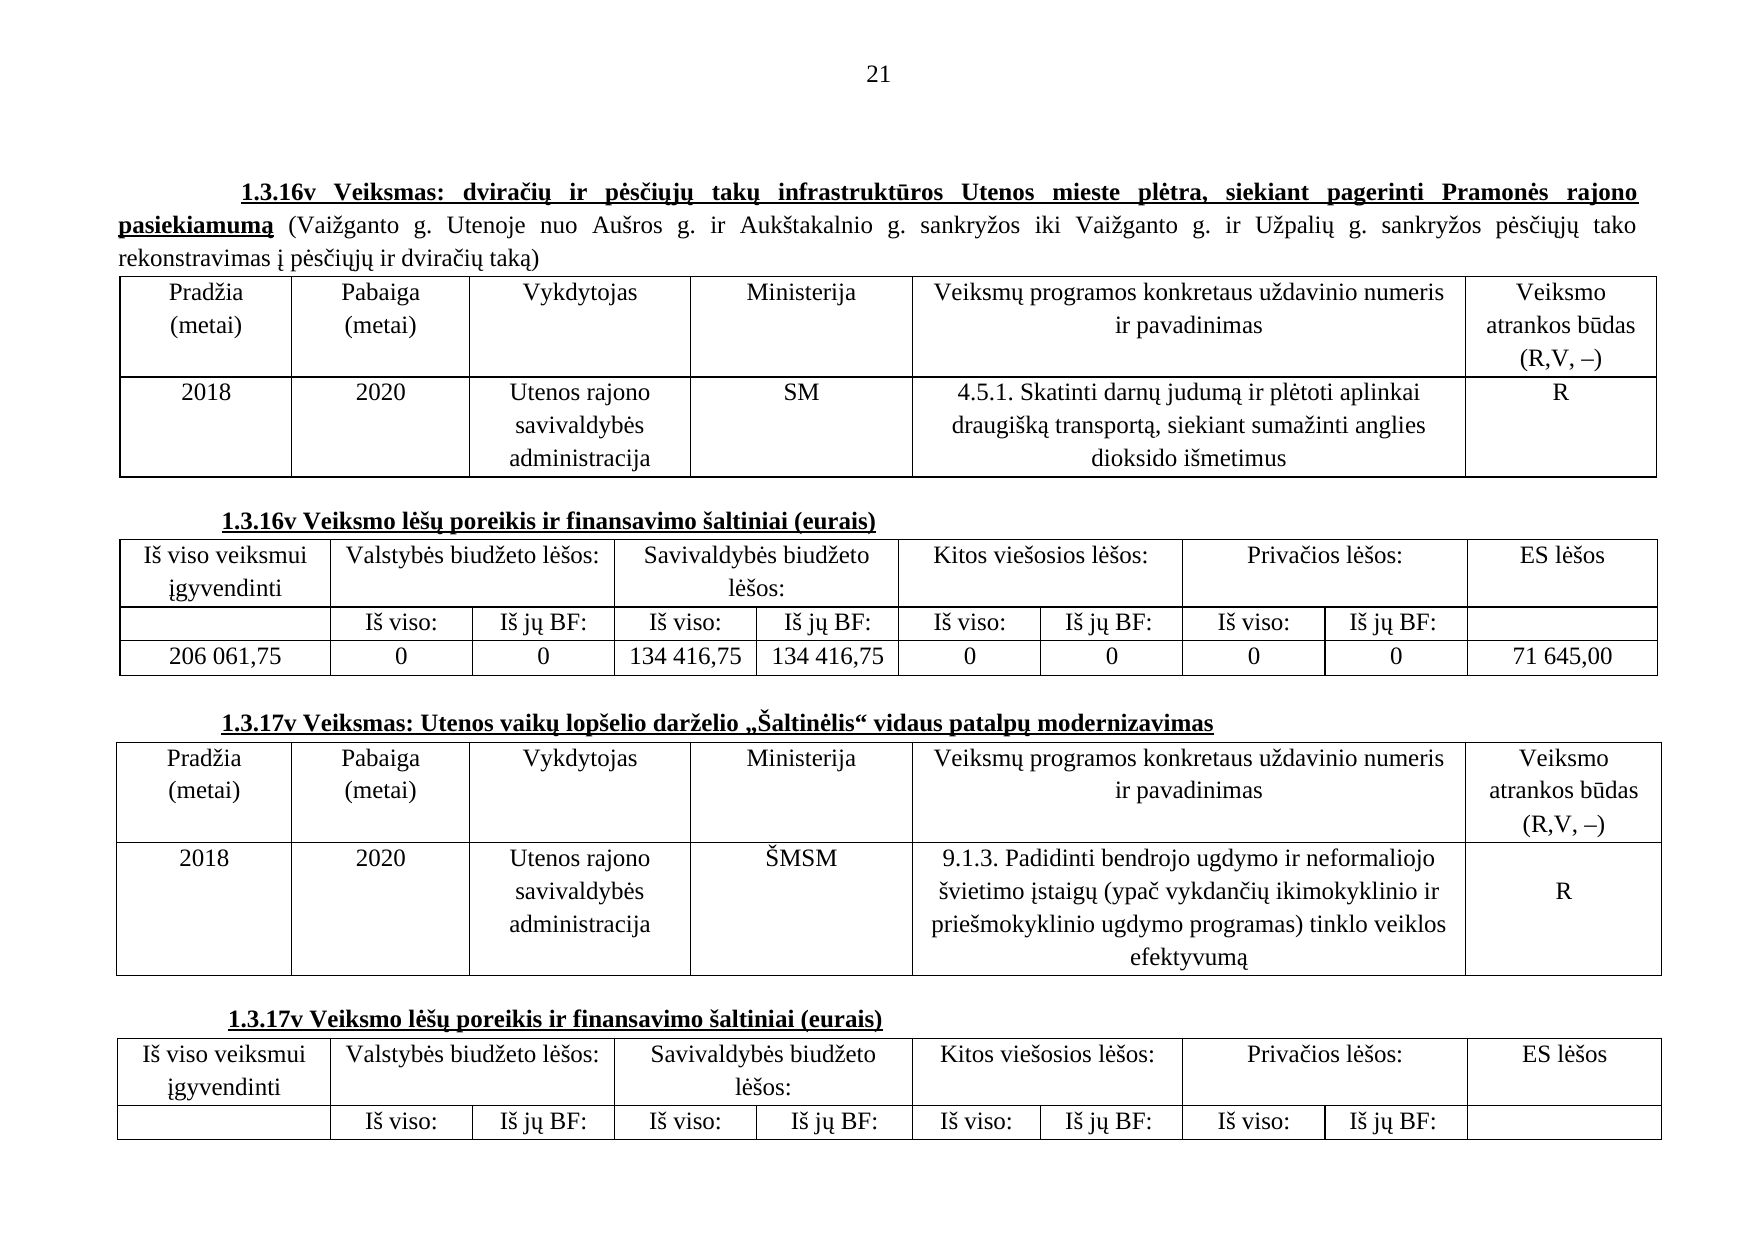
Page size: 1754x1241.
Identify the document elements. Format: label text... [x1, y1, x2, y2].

table_header Valstybės biudžeto lėšos: [331, 540, 614, 606]
table_cell ŠMSM [691, 843, 912, 975]
table_header Ministerija [691, 277, 912, 376]
table_cell [121, 608, 330, 640]
table_header Privačios lėšos: [1183, 1039, 1467, 1105]
table_cell 71 645,00 [1468, 641, 1657, 674]
table_cell Iš viso: [1183, 1106, 1324, 1139]
table_cell 2018 [121, 378, 291, 476]
table_header Privačios lėšos: [1183, 540, 1467, 606]
table_header Veiksmo atrankos būdas (R,V, –) [1466, 743, 1661, 842]
table_cell [1468, 1106, 1661, 1139]
table_header Kitos viešosios lėšos: [913, 1039, 1182, 1105]
table_cell Iš jų BF: [1326, 608, 1467, 640]
text 1.3.16v Veiksmo lėšų poreikis ir finansavimo šaltiniai (eurais) [118, 506, 1639, 535]
table_header Pradžia (metai) [117, 743, 291, 842]
table_cell 2020 [292, 378, 469, 476]
table_cell Iš jų BF: [757, 1106, 912, 1139]
table_cell Iš jų BF: [1326, 1106, 1467, 1139]
table_cell Utenos rajono savivaldybės administracija [470, 378, 690, 476]
table_cell Utenos rajono savivaldybės administracija [470, 843, 690, 975]
table_header Pabaiga (metai) [292, 743, 469, 842]
table_cell SM [691, 378, 912, 476]
table_cell 206 061,75 [121, 641, 330, 674]
table_cell [1468, 608, 1657, 640]
table_cell 134 416,75 [757, 641, 898, 674]
text 1.3.17v Veiksmo lėšų poreikis ir finansavimo šaltiniai (eurais) [118, 1004, 1639, 1033]
table_header Ministerija [691, 743, 912, 842]
table_cell Iš viso: [899, 608, 1040, 640]
table_cell Iš viso: [615, 608, 756, 640]
table_cell Iš viso: [331, 608, 472, 640]
table_cell Iš jų BF: [473, 608, 614, 640]
table_cell Iš viso: [913, 1106, 1040, 1139]
table_header ES lėšos [1468, 1039, 1661, 1105]
table_cell 2020 [292, 843, 469, 975]
table_cell 0 [1326, 641, 1467, 674]
table_cell Iš viso: [1183, 608, 1324, 640]
table_cell 134 416,75 [615, 641, 756, 674]
table_cell 9.1.3. Padidinti bendrojo ugdymo ir neformaliojo švietimo įstaigų (ypač vykdančių ikimokyklinio ir priešmokyklinio ugdymo programas) tinklo veiklos efektyvumą [913, 843, 1465, 975]
table_cell R [1466, 378, 1656, 476]
table_header Savivaldybės biudžeto lėšos: [615, 1039, 912, 1105]
table_header Kitos viešosios lėšos: [899, 540, 1182, 606]
table_header Veiksmų programos konkretaus uždavinio numeris ir pavadinimas [913, 277, 1465, 376]
table_header Valstybės biudžeto lėšos: [331, 1039, 614, 1105]
table_header ES lėšos [1468, 540, 1657, 606]
table_header Pabaiga (metai) [292, 277, 469, 376]
table_header Veiksmo atrankos būdas (R,V, –) [1466, 277, 1656, 376]
table_cell Iš viso: [331, 1106, 472, 1139]
text 1.3.17v Veiksmas: Utenos vaikų lopšelio darželio „Šaltinėlis“ vidaus patalpų modernizavimas [118, 708, 1639, 737]
table_cell Iš jų BF: [757, 608, 898, 640]
table_cell 2018 [117, 843, 291, 975]
table_cell Iš jų BF: [1041, 1106, 1182, 1139]
table_header Veiksmų programos konkretaus uždavinio numeris ir pavadinimas [913, 743, 1465, 842]
table_cell Iš jų BF: [1041, 608, 1182, 640]
table_header Iš viso veiksmui įgyvendinti [118, 1039, 330, 1105]
table_cell 0 [473, 641, 614, 674]
table_cell 0 [1041, 641, 1182, 674]
table_header Vykdytojas [470, 277, 690, 376]
table_cell 0 [331, 641, 472, 674]
table_cell R [1466, 843, 1661, 975]
table_header Iš viso veiksmui įgyvendinti [121, 540, 330, 606]
table_header Savivaldybės biudžeto lėšos: [615, 540, 898, 606]
table_header Pradžia (metai) [121, 277, 291, 376]
table_cell 4.5.1. Skatinti darnų judumą ir plėtoti aplinkai draugišką transportą, siekiant sumažinti anglies dioksido išmetimus [913, 378, 1465, 476]
table_cell [118, 1106, 330, 1139]
table_cell Iš viso: [615, 1106, 756, 1139]
table_cell Iš jų BF: [473, 1106, 614, 1139]
table_header Vykdytojas [470, 743, 690, 842]
text 1.3.16v Veiksmas: dviračių ir pėsčiųjų takų infrastruktūros Utenos mieste plėtra, siekiant pagerinti Pramonės rajono pasiekiamumą (Vaižganto g. Utenoje nuo Aušros g. ir Aukštakalnio g. sankryžos iki Vaižganto g. ir Užpalių g. sankryžos pėsčiųjų tako rekonstravimas į pėsčiųjų ir dviračių taką) [118, 177, 1639, 272]
table_cell 0 [899, 641, 1040, 674]
table_cell 0 [1183, 641, 1324, 674]
